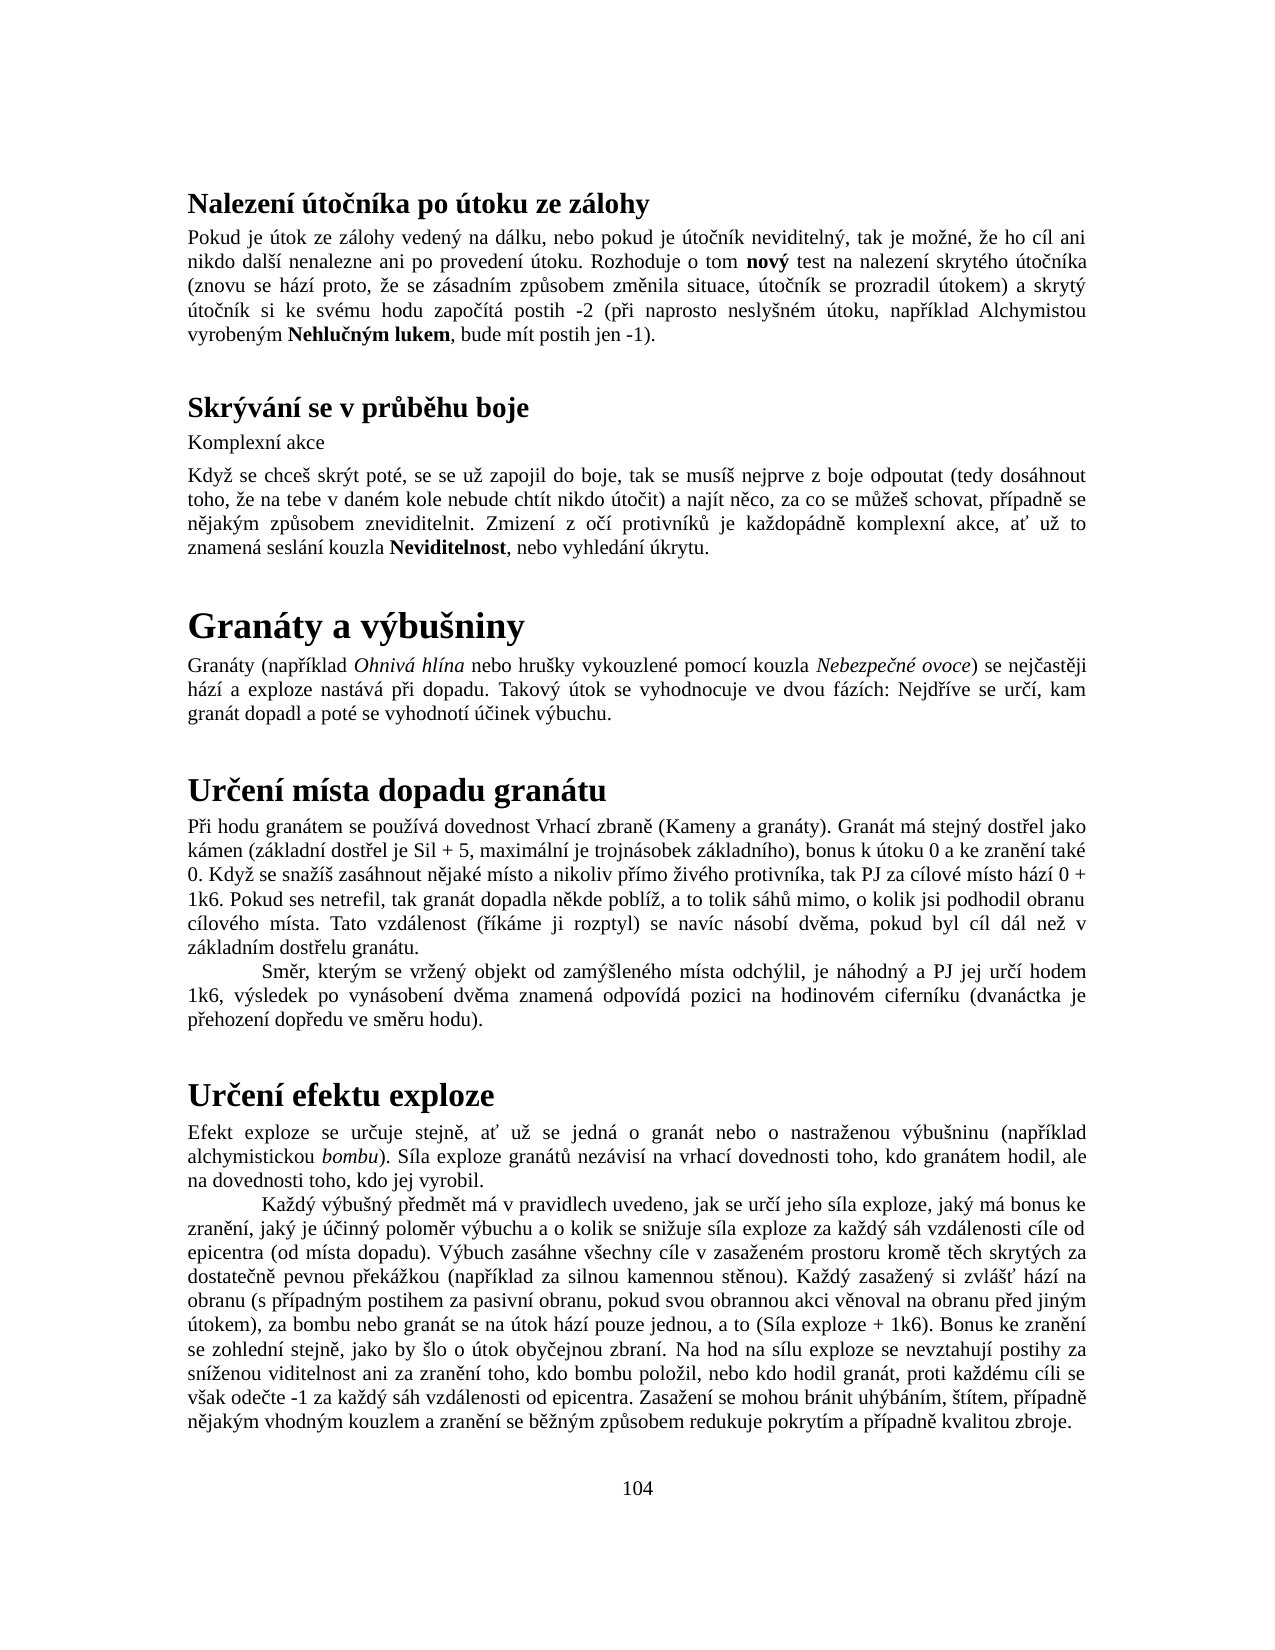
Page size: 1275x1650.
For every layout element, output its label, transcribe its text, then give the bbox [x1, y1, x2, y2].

subtitle Granáty a výbušniny [187, 604, 1087, 647]
text Komplexní akce [187, 430, 1087, 454]
text Pokud je útok ze zálohy vedený na dálku, nebo pokud je útočník neviditelný, tak je možné, že ho cíl ani nikdo další nenalezne ani po provedení útoku. Rozhoduje o tom nový test na nalezení skrytého útočníka (znovu se hází proto, že se zásadním způsobem změnila situace, útočník se prozradil útokem) a skrytý útočník si ke svému hodu započítá postih -2 (při naprosto neslyšném útoku, například Alchymistou vyrobeným Nehlučným lukem, bude mít postih jen -1). [187, 225, 1087, 346]
text Když se chceš skrýt poté, se se už zapojil do boje, tak se musíš nejprve z boje odpoutat (tedy dosáhnout toho, že na tebe v daném kole nebude chtít nikdo útočit) a najít něco, za co se můžeš schovat, případně se nějakým způsobem zneviditelnit. Zmizení z očí protivníků je každopádně komplexní akce, ať už to znamená seslání kouzla Neviditelnost, nebo vyhledání úkrytu. [187, 463, 1087, 559]
subtitle Nalezení útočníka po útoku ze zálohy [187, 186, 1087, 219]
subtitle Skrývání se v průběhu boje [187, 390, 1087, 424]
text Efekt exploze se určuje stejně, ať už se jedná o granát nebo o nastraženou výbušninu (například alchymistickou bombu). Síla exploze granátů nezávisí na vrhací dovednosti toho, kdo granátem hodil, ale na dovednosti toho, kdo jej vyrobil. Každý výbušný předmět má v pravidlech uvedeno, jak se určí jeho síla exploze, jaký má bonus ke zranění, jaký je účinný poloměr výbuchu a o kolik se snižuje síla exploze za každý sáh vzdálenosti cíle od epicentra (od místa dopadu). Výbuch zasáhne všechny cíle v zasaženém prostoru kromě těch skrytých za dostatečně pevnou překážkou (například za silnou kamennou stěnou). Každý zasažený si zvlášť hází na obranu (s případným postihem za pasivní obranu, pokud svou obrannou akci věnoval na obranu před jiným útokem), za bombu nebo granát se na útok hází pouze jednou, a to (Síla exploze + 1k6). Bonus ke zranění se zohlední stejně, jako by šlo o útok obyčejnou zbraní. Na hod na sílu exploze se nevztahují postihy za sníženou viditelnost ani za zranění toho, kdo bombu položil, nebo kdo hodil granát, proti každému cíli se však odečte -1 za každý sáh vzdálenosti od epicentra. Zasažení se mohou bránit uhýbáním, štítem, případně nějakým vhodným kouzlem a zranění se běžným způsobem redukuje pokrytím a případně kvalitou zbroje. [187, 1120, 1087, 1433]
subtitle Určení efektu exploze [187, 1076, 1087, 1114]
text Granáty (například Ohnivá hlína nebo hrušky vykouzlené pomocí kouzla Nebezpečné ovoce) se nejčastěji hází a exploze nastává při dopadu. Takový útok se vyhodnocuje ve dvou fázích: Nejdříve se určí, kam granát dopadl a poté se vyhodnotí účinek výbuchu. [187, 653, 1087, 725]
subtitle Určení místa dopadu granátu [187, 770, 1087, 808]
text Při hodu granátem se používá dovednost Vrhací zbraně (Kameny a granáty). Granát má stejný dostřel jako kámen (základní dostřel je Sil + 5, maximální je trojnásobek základního), bonus k útoku 0 a ke zranění také 0. Když se snažíš zasáhnout nějaké místo a nikoliv přímo živého protivníka, tak PJ za cílové místo hází 0 + 1k6. Pokud ses netrefil, tak granát dopadla někde poblíž, a to tolik sáhů mimo, o kolik jsi podhodil obranu cílového místa. Tato vzdálenost (říkáme ji rozptyl) se navíc násobí dvěma, pokud byl cíl dál než v základním dostřelu granátu. Směr, kterým se vržený objekt od zamýšleného místa odchýlil, je náhodný a PJ jej určí hodem 1k6, výsledek po vynásobení dvěma znamená odpovídá pozici na hodinovém ciferníku (dvanáctka je přehození dopředu ve směru hodu). [187, 814, 1087, 1031]
